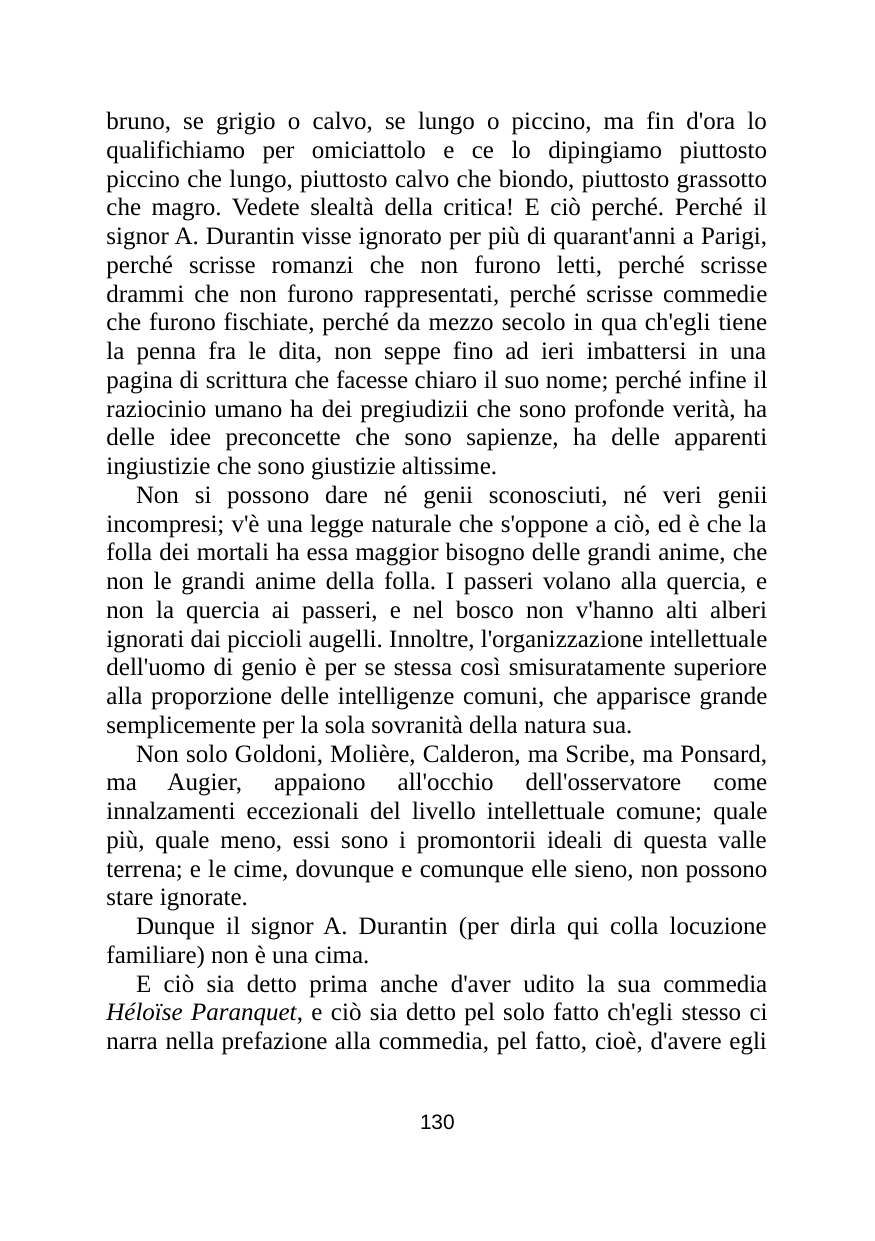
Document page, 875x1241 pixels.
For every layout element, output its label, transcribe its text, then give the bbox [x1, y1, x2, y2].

text Dunque il signor A. Durantin (per dirla qui colla locuzione familiare) non è una cima. [106, 911, 768, 969]
text bruno, se grigio o calvo, se lungo o piccino, ma fin d'ora lo qualifichiamo per omiciattolo e ce lo dipingiamo piuttosto piccino che lungo, piuttosto calvo che biondo, piuttosto grassotto che magro. Vedete slealtà della critica! E ciò perché. Perché il signor A. Durantin visse ignorato per più di quarant'anni a Parigi, perché scrisse romanzi che non furono letti, perché scrisse drammi che non furono rappresentati, perché scrisse commedie che furono fischiate, perché da mezzo secolo in qua ch'egli tiene la penna fra le dita, non seppe fino ad ieri imbattersi in una pagina di scrittura che facesse chiaro il suo nome; perché infine il raziocinio umano ha dei pregiudizii che sono profonde verità, ha delle idee preconcette che sono sapienze, ha delle apparenti ingiustizie che sono giustizie altissime. [106, 106, 768, 480]
text Non si possono dare né genii sconosciuti, né veri genii incompresi; v'è una legge naturale che s'oppone a ciò, ed è che la folla dei mortali ha essa maggior bisogno delle grandi anime, che non le grandi anime della folla. I passeri volano alla quercia, e non la quercia ai passeri, e nel bosco non v'hanno alti alberi ignorati dai piccioli augelli. Innoltre, l'organizzazione intellettuale dell'uomo di genio è per se stessa così smisuratamente superiore alla proporzione delle intelligenze comuni, che apparisce grande semplicemente per la sola sovranità della natura sua. [106, 480, 768, 739]
text Non solo Goldoni, Molière, Calderon, ma Scribe, ma Ponsard, ma Augier, appaiono all'occhio dell'osservatore come innalzamenti eccezionali del livello intellettuale comune; quale più, quale meno, essi sono i promontorii ideali di questa valle terrena; e le cime, dovunque e comunque elle sieno, non possono stare ignorate. [106, 739, 768, 911]
text E ciò sia detto prima anche d'aver udito la sua commedia Héloïse Paranquet, e ciò sia detto pel solo fatto ch'egli stesso ci narra nella prefazione alla commedia, pel fatto, cioè, d'avere egli [106, 969, 768, 1055]
